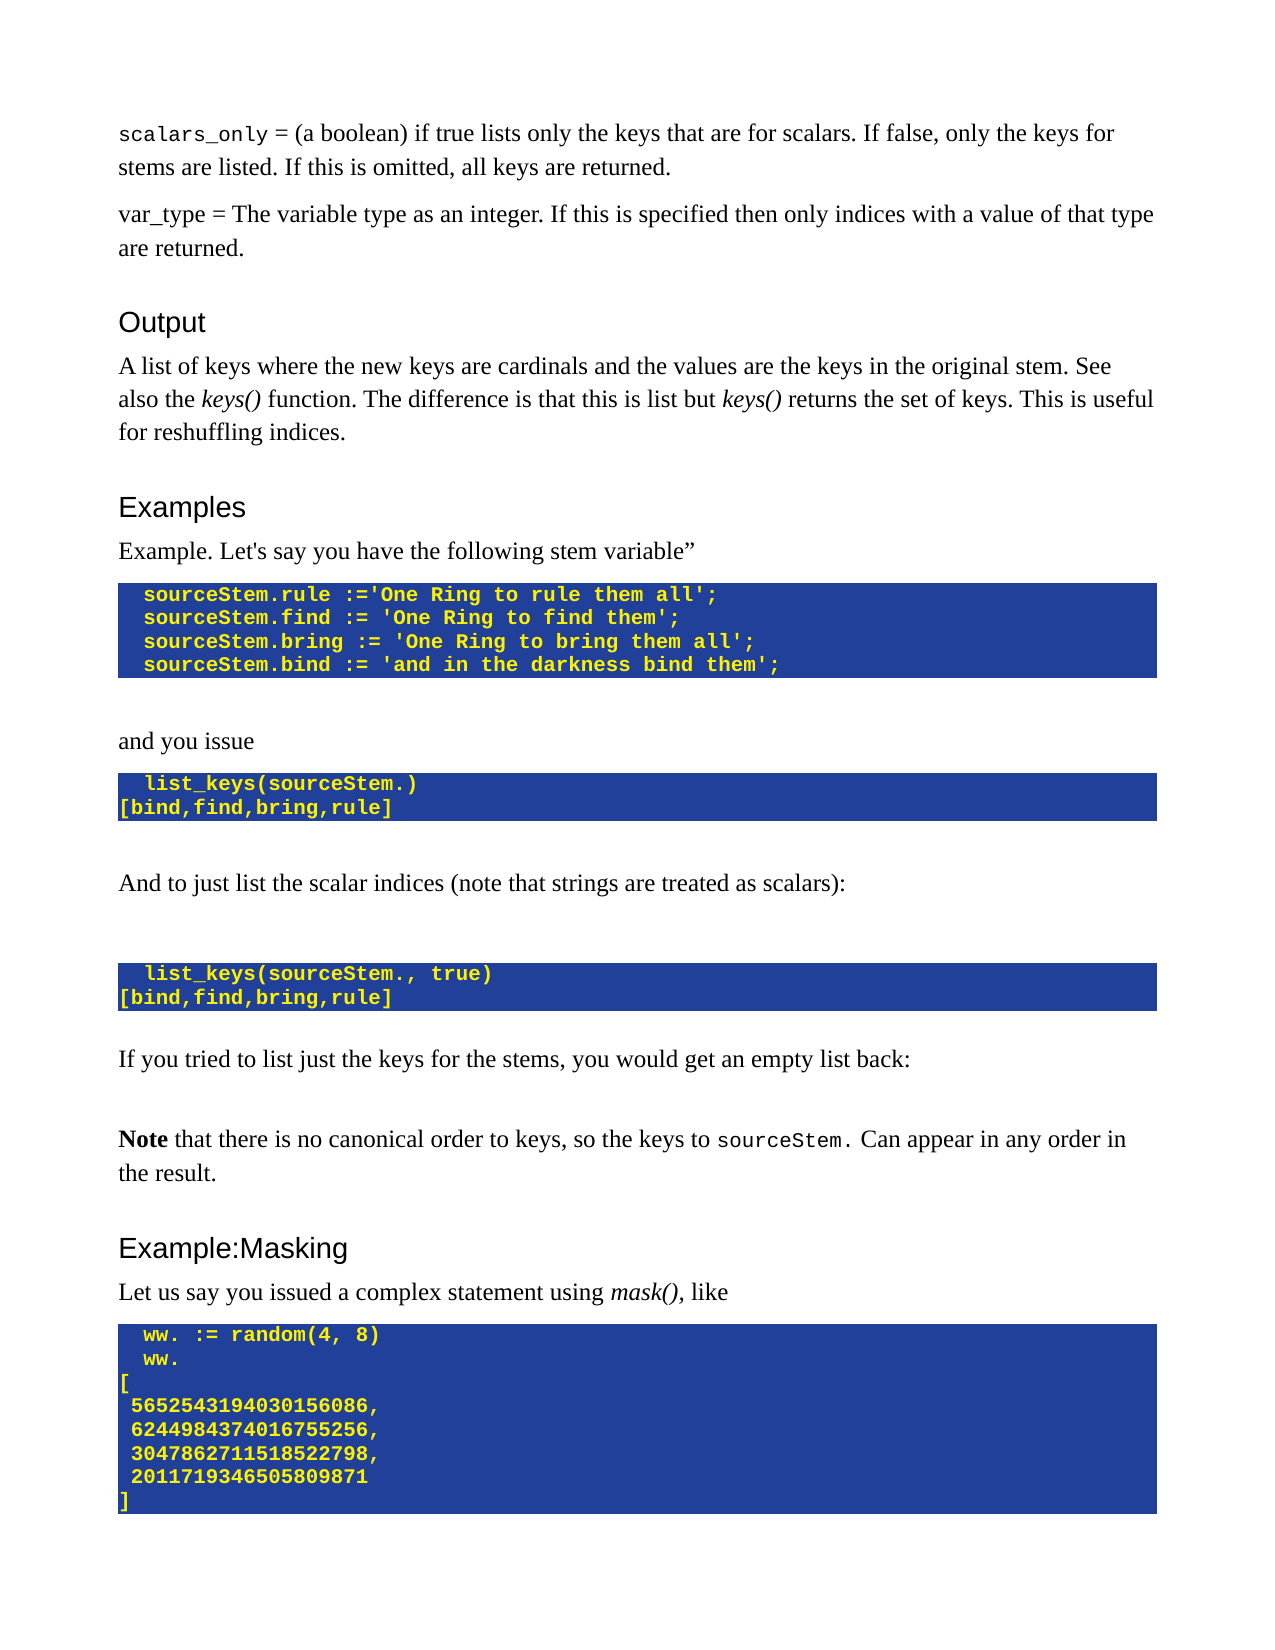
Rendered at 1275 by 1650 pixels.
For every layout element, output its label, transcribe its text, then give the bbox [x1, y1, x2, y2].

text scalars_only = (a boolean) if true lists only the keys that are for scalars. If false, only the keys for stems are listed. If this is omitted, all keys are returned. [118, 118, 1157, 181]
text ww. := random(4, 8) [118, 1324, 1157, 1348]
text 2011719346505809871 [118, 1466, 1157, 1490]
subtitle Example:Masking [118, 1231, 1157, 1264]
text A list of keys where the new keys are cardinals and the values are the keys in the original stem. See also the keys() function. The difference is that this is list but keys() returns the set of keys. This is useful for reshuffling indices. [118, 351, 1157, 446]
text [bind,find,bring,rule] [118, 987, 1157, 1011]
text list_keys(sourceStem.) [118, 773, 1157, 797]
text 3047862711518522798, [118, 1443, 1157, 1466]
subtitle Examples [118, 490, 1157, 523]
text var_type = The variable type as an integer. If this is specified then only indices with a value of that type are returned. [118, 199, 1157, 261]
text ] [118, 1490, 1157, 1514]
text and you issue [118, 726, 1157, 754]
text [ [118, 1372, 1157, 1395]
text 6244984374016755256, [118, 1419, 1157, 1443]
text Let us say you issued a complex statement using mask(), like [118, 1277, 1157, 1306]
subtitle Output [118, 305, 1157, 339]
text sourceStem.bind := 'and in the darkness bind them'; [118, 654, 1157, 678]
text ww. [118, 1348, 1157, 1372]
text sourceStem.bring := 'One Ring to bring them all'; [118, 631, 1157, 654]
text sourceStem.find := 'One Ring to find them'; [118, 607, 1157, 631]
text 5652543194030156086, [118, 1395, 1157, 1419]
text list_keys(sourceStem., true) [118, 963, 1157, 987]
text Note that there is no canonical order to keys, so the keys to sourceStem. Can appear in any order in the result. [118, 1091, 1157, 1187]
text [bind,find,bring,rule] [118, 797, 1157, 821]
text If you tried to list just the keys for the stems, you would get an empty list back: [118, 1011, 1157, 1072]
text sourceStem.rule :='One Ring to rule them all'; [118, 583, 1157, 607]
text Example. Let's say you have the following stem variable” [118, 536, 1157, 565]
text And to just list the scalar indices (note that strings are treated as scalars): [118, 868, 1157, 897]
